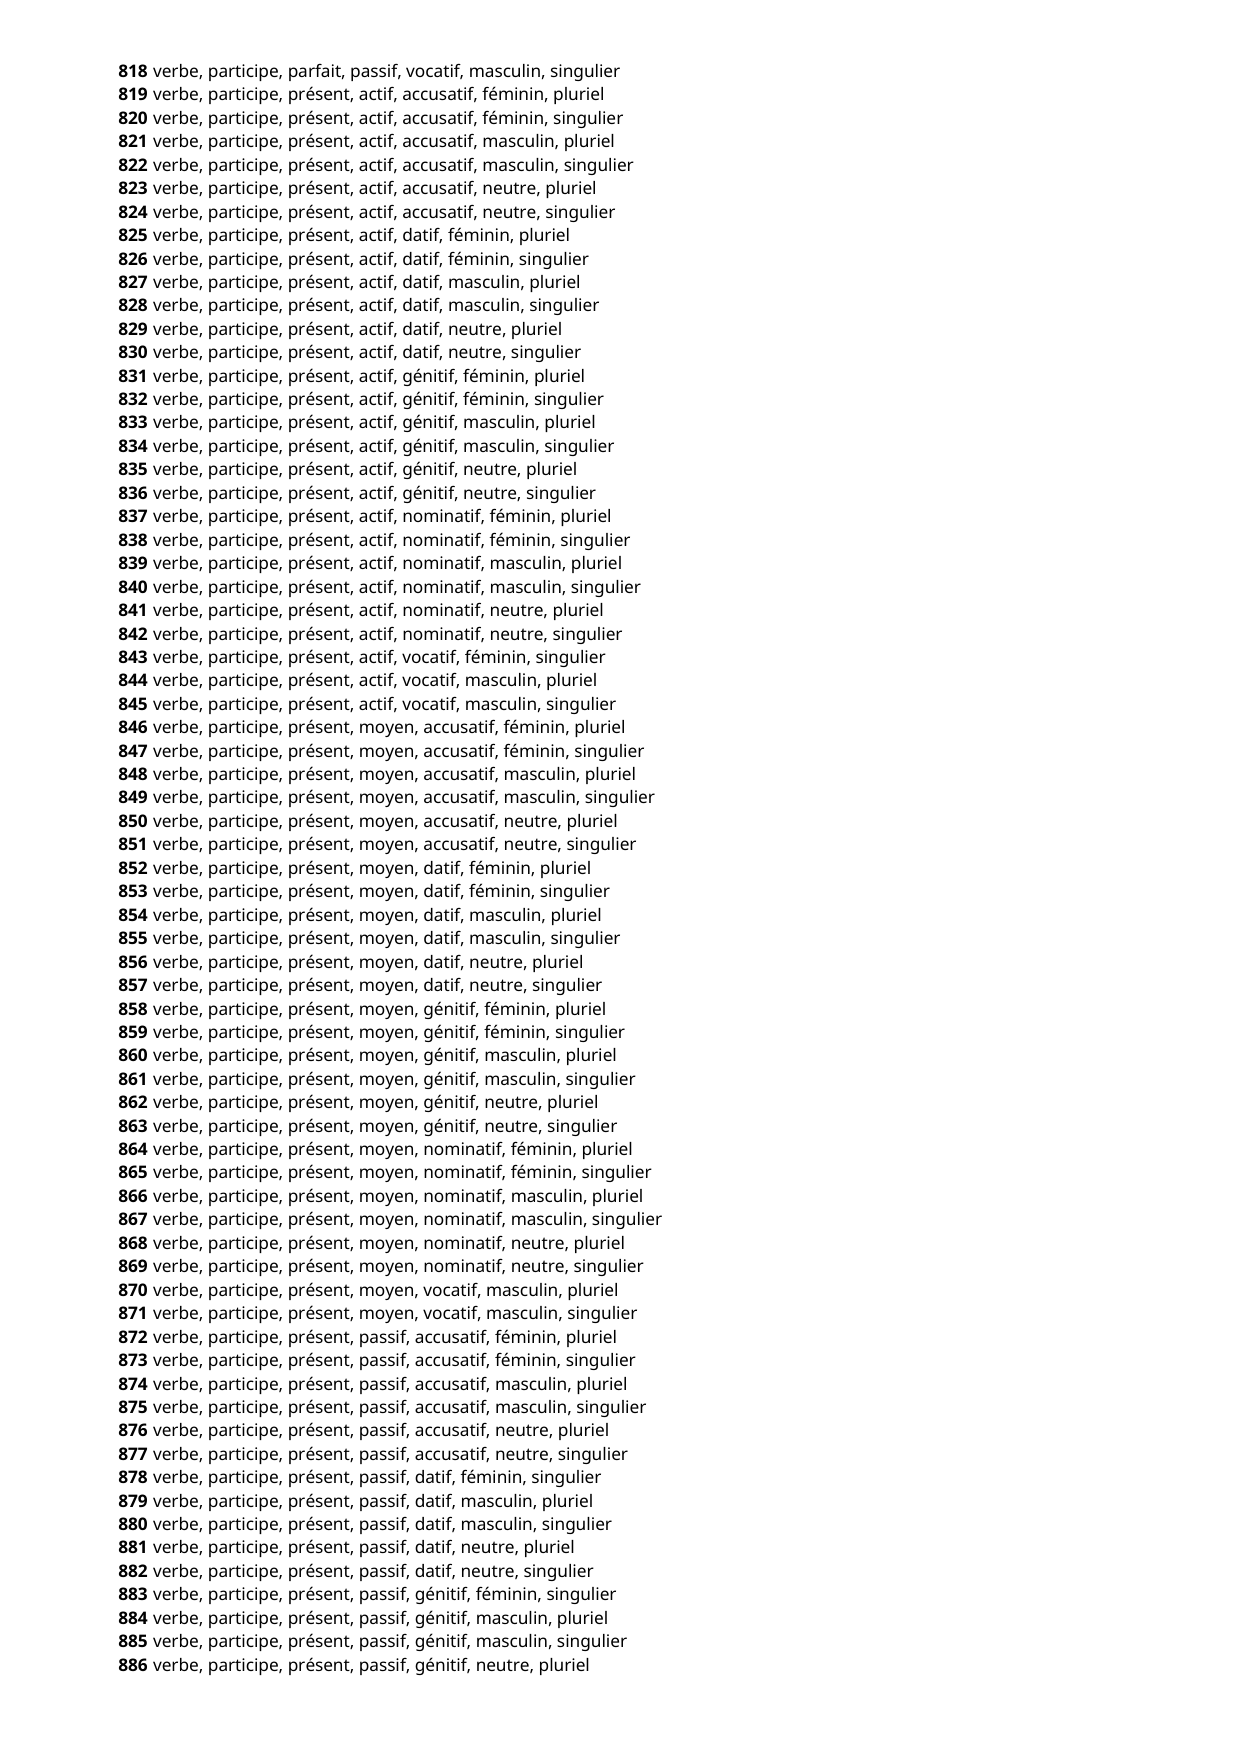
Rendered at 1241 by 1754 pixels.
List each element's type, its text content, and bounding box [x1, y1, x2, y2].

table_cell 865 [118, 1161, 153, 1184]
table_cell verbe, participe, présent, actif, accusatif, neutre, pluriel [153, 176, 1240, 200]
table_cell verbe, participe, présent, actif, nominatif, neutre, singulier [153, 622, 1240, 645]
table_cell verbe, participe, présent, passif, accusatif, masculin, pluriel [153, 1372, 1240, 1395]
table_cell verbe, participe, présent, actif, accusatif, masculin, pluriel [153, 129, 1240, 153]
table_cell verbe, participe, présent, actif, génitif, féminin, pluriel [153, 364, 1240, 387]
table_cell 879 [118, 1489, 153, 1512]
table_cell 848 [118, 762, 153, 786]
table_cell 877 [118, 1442, 153, 1465]
table_cell 868 [118, 1231, 153, 1254]
table_cell 852 [118, 856, 153, 879]
table_cell 828 [118, 294, 153, 317]
table_cell verbe, participe, présent, actif, nominatif, masculin, singulier [153, 575, 1240, 598]
table_cell 872 [118, 1325, 153, 1348]
table_cell verbe, participe, présent, moyen, nominatif, masculin, singulier [153, 1208, 1240, 1231]
table_cell 863 [118, 1114, 153, 1137]
table_cell verbe, participe, présent, moyen, vocatif, masculin, pluriel [153, 1278, 1240, 1301]
table_cell 883 [118, 1583, 153, 1606]
table_cell verbe, participe, présent, actif, génitif, féminin, singulier [153, 387, 1240, 411]
table_cell verbe, participe, présent, moyen, génitif, neutre, pluriel [153, 1090, 1240, 1114]
table_cell verbe, participe, présent, moyen, datif, masculin, singulier [153, 926, 1240, 950]
table_cell 881 [118, 1536, 153, 1559]
table_cell verbe, participe, présent, actif, génitif, neutre, pluriel [153, 458, 1240, 481]
table_cell verbe, participe, présent, moyen, accusatif, masculin, singulier [153, 786, 1240, 809]
table_cell 862 [118, 1090, 153, 1114]
table_cell verbe, participe, présent, moyen, datif, neutre, singulier [153, 973, 1240, 997]
table_cell 870 [118, 1278, 153, 1301]
table_cell 837 [118, 504, 153, 528]
table_cell verbe, participe, présent, actif, datif, masculin, singulier [153, 294, 1240, 317]
table_cell 822 [118, 153, 153, 176]
table_cell 845 [118, 692, 153, 715]
table_cell verbe, participe, présent, actif, datif, féminin, singulier [153, 247, 1240, 270]
table_cell verbe, participe, présent, passif, accusatif, neutre, singulier [153, 1442, 1240, 1465]
table_cell verbe, participe, parfait, passif, vocatif, masculin, singulier [153, 59, 1240, 82]
table_cell verbe, participe, présent, passif, datif, neutre, singulier [153, 1559, 1240, 1582]
table_cell verbe, participe, présent, moyen, génitif, masculin, pluriel [153, 1044, 1240, 1067]
table_cell 831 [118, 364, 153, 387]
table_cell verbe, participe, présent, moyen, nominatif, féminin, pluriel [153, 1137, 1240, 1161]
table_cell 886 [118, 1653, 153, 1676]
table_cell 885 [118, 1629, 153, 1653]
table_cell 853 [118, 879, 153, 903]
table_cell 836 [118, 481, 153, 504]
table_cell 830 [118, 340, 153, 364]
table_cell 854 [118, 903, 153, 926]
table_cell verbe, participe, présent, passif, génitif, féminin, singulier [153, 1583, 1240, 1606]
table_cell 871 [118, 1301, 153, 1325]
table_cell verbe, participe, présent, moyen, nominatif, féminin, singulier [153, 1161, 1240, 1184]
table_cell verbe, participe, présent, passif, génitif, neutre, pluriel [153, 1653, 1240, 1676]
table_cell verbe, participe, présent, actif, datif, neutre, singulier [153, 340, 1240, 364]
table_cell 856 [118, 950, 153, 973]
table_cell 864 [118, 1137, 153, 1161]
table_cell 842 [118, 622, 153, 645]
table_cell 861 [118, 1067, 153, 1090]
table_cell verbe, participe, présent, moyen, accusatif, féminin, singulier [153, 739, 1240, 762]
table_cell verbe, participe, présent, moyen, nominatif, neutre, singulier [153, 1254, 1240, 1278]
table_cell verbe, participe, présent, actif, accusatif, masculin, singulier [153, 153, 1240, 176]
table_cell 851 [118, 833, 153, 856]
table_cell verbe, participe, présent, actif, datif, masculin, pluriel [153, 270, 1240, 293]
table_cell 847 [118, 739, 153, 762]
table_cell verbe, participe, présent, actif, nominatif, féminin, singulier [153, 528, 1240, 551]
table_cell 834 [118, 434, 153, 457]
table_cell 818 [118, 59, 153, 82]
table_cell verbe, participe, présent, moyen, génitif, masculin, singulier [153, 1067, 1240, 1090]
table_cell verbe, participe, présent, passif, génitif, masculin, pluriel [153, 1606, 1240, 1629]
table_cell 869 [118, 1254, 153, 1278]
table_cell verbe, participe, présent, actif, vocatif, masculin, pluriel [153, 669, 1240, 692]
table_cell 840 [118, 575, 153, 598]
table_cell 859 [118, 1020, 153, 1043]
table_cell verbe, participe, présent, moyen, accusatif, féminin, pluriel [153, 715, 1240, 739]
table_cell verbe, participe, présent, moyen, génitif, féminin, pluriel [153, 997, 1240, 1020]
table_cell 876 [118, 1419, 153, 1442]
table_cell verbe, participe, présent, passif, datif, masculin, singulier [153, 1512, 1240, 1536]
table_cell 835 [118, 458, 153, 481]
table_cell verbe, participe, présent, actif, vocatif, masculin, singulier [153, 692, 1240, 715]
table_cell 884 [118, 1606, 153, 1629]
table_cell verbe, participe, présent, actif, génitif, masculin, pluriel [153, 411, 1240, 434]
table_cell 850 [118, 809, 153, 832]
table_cell 866 [118, 1184, 153, 1207]
table_cell verbe, participe, présent, actif, accusatif, féminin, singulier [153, 106, 1240, 129]
table_cell verbe, participe, présent, moyen, génitif, neutre, singulier [153, 1114, 1240, 1137]
table_cell verbe, participe, présent, actif, génitif, neutre, singulier [153, 481, 1240, 504]
table_cell verbe, participe, présent, moyen, datif, neutre, pluriel [153, 950, 1240, 973]
table_cell verbe, participe, présent, actif, nominatif, féminin, pluriel [153, 504, 1240, 528]
table_cell verbe, participe, présent, moyen, accusatif, neutre, singulier [153, 833, 1240, 856]
table_cell 825 [118, 223, 153, 247]
table_cell verbe, participe, présent, moyen, accusatif, neutre, pluriel [153, 809, 1240, 832]
table_cell verbe, participe, présent, passif, datif, féminin, singulier [153, 1465, 1240, 1489]
table_cell 841 [118, 598, 153, 622]
table_cell 833 [118, 411, 153, 434]
table_cell 829 [118, 317, 153, 340]
table_cell 874 [118, 1372, 153, 1395]
table_cell 860 [118, 1044, 153, 1067]
table_cell 880 [118, 1512, 153, 1536]
table_cell 873 [118, 1348, 153, 1372]
table_cell verbe, participe, présent, moyen, datif, masculin, pluriel [153, 903, 1240, 926]
table_cell verbe, participe, présent, passif, accusatif, neutre, pluriel [153, 1419, 1240, 1442]
table_cell 849 [118, 786, 153, 809]
table_cell 882 [118, 1559, 153, 1582]
table_cell 819 [118, 83, 153, 106]
table_cell 858 [118, 997, 153, 1020]
table_cell verbe, participe, présent, actif, datif, féminin, pluriel [153, 223, 1240, 247]
table_cell verbe, participe, présent, actif, génitif, masculin, singulier [153, 434, 1240, 457]
table_cell 867 [118, 1208, 153, 1231]
table_cell 824 [118, 200, 153, 223]
table_cell 839 [118, 551, 153, 575]
table_cell verbe, participe, présent, moyen, accusatif, masculin, pluriel [153, 762, 1240, 786]
table_cell verbe, participe, présent, moyen, datif, féminin, singulier [153, 879, 1240, 903]
table_cell 838 [118, 528, 153, 551]
table_cell 844 [118, 669, 153, 692]
table_cell 827 [118, 270, 153, 293]
table_cell verbe, participe, présent, actif, nominatif, neutre, pluriel [153, 598, 1240, 622]
table_cell verbe, participe, présent, moyen, nominatif, masculin, pluriel [153, 1184, 1240, 1207]
table_cell verbe, participe, présent, moyen, datif, féminin, pluriel [153, 856, 1240, 879]
table_cell 832 [118, 387, 153, 411]
table_cell verbe, participe, présent, passif, accusatif, masculin, singulier [153, 1395, 1240, 1418]
table_cell 820 [118, 106, 153, 129]
table_cell 823 [118, 176, 153, 200]
table_cell 843 [118, 645, 153, 668]
table_cell verbe, participe, présent, passif, génitif, masculin, singulier [153, 1629, 1240, 1653]
table_cell verbe, participe, présent, passif, accusatif, féminin, pluriel [153, 1325, 1240, 1348]
table_cell 875 [118, 1395, 153, 1418]
table_cell verbe, participe, présent, passif, accusatif, féminin, singulier [153, 1348, 1240, 1372]
table_cell verbe, participe, présent, actif, nominatif, masculin, pluriel [153, 551, 1240, 575]
table_cell verbe, participe, présent, actif, vocatif, féminin, singulier [153, 645, 1240, 668]
table_cell 855 [118, 926, 153, 950]
table_cell 846 [118, 715, 153, 739]
table_cell 878 [118, 1465, 153, 1489]
table_cell verbe, participe, présent, actif, accusatif, féminin, pluriel [153, 83, 1240, 106]
table_cell verbe, participe, présent, passif, datif, neutre, pluriel [153, 1536, 1240, 1559]
table_cell verbe, participe, présent, moyen, nominatif, neutre, pluriel [153, 1231, 1240, 1254]
table_cell verbe, participe, présent, actif, accusatif, neutre, singulier [153, 200, 1240, 223]
table_cell verbe, participe, présent, actif, datif, neutre, pluriel [153, 317, 1240, 340]
table_cell 821 [118, 129, 153, 153]
table_cell verbe, participe, présent, moyen, génitif, féminin, singulier [153, 1020, 1240, 1043]
table_cell verbe, participe, présent, passif, datif, masculin, pluriel [153, 1489, 1240, 1512]
table_cell 826 [118, 247, 153, 270]
table_cell 857 [118, 973, 153, 997]
table_cell verbe, participe, présent, moyen, vocatif, masculin, singulier [153, 1301, 1240, 1325]
